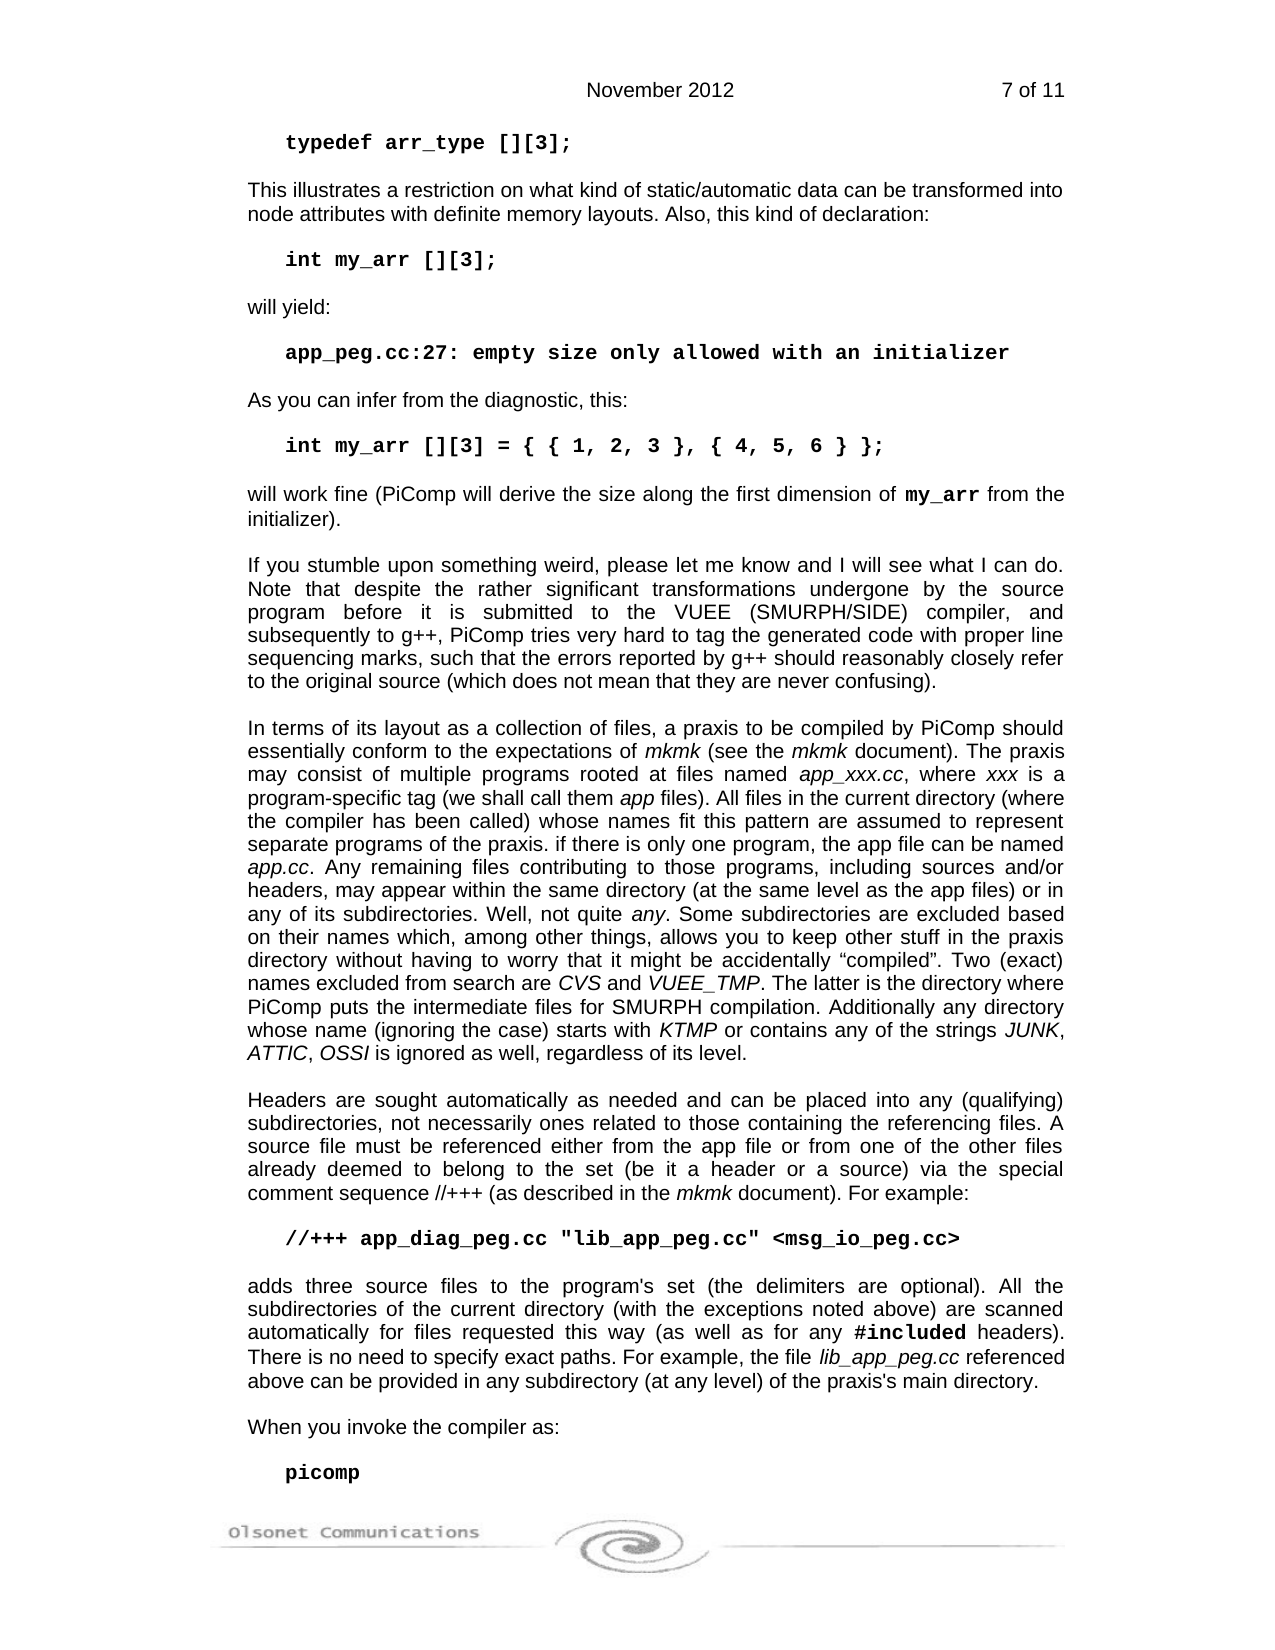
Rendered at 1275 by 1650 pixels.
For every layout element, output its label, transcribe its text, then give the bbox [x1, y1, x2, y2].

text will yield: [247, 296, 1065, 319]
text typedef arr_type [][3]; [285, 132, 1065, 156]
text int my_arr [][3]; [285, 249, 1065, 272]
text int my_arr [][3] = { { 1, 2, 3 }, { 4, 5, 6 } }; [285, 435, 1065, 459]
text picomp [285, 1462, 1065, 1486]
text As you can infer from the diagnostic, this: [247, 389, 1065, 412]
text This illustrates a restriction on what kind of static/automatic data can be transformed into node attributes with definite memory layouts. Also, this kind of declaration: [247, 179, 1065, 226]
text app_peg.cc:27: empty size only allowed with an initializer [285, 342, 1065, 366]
text Headers are sought automatically as needed and can be placed into any (qualifying) subdirectories, not necessarily ones related to those containing the referencing files. A source file must be referenced either from the app file or from one of the other files already deemed to belong to the set (be it a header or a source) via the special comment sequence //+++ (as described in the mkmk document). For example: [247, 1088, 1065, 1204]
picture [210, 1504, 1065, 1596]
text In terms of its layout as a collection of files, a praxis to be compiled by PiComp should essentially conform to the expectations of mkmk (see the mkmk document). The praxis may consist of multiple programs rooted at files named app_xxx.cc, where xxx is a program-specific tag (we shall call them app files). All files in the current directory (where the compiler has been called) whose names fit this pattern are assumed to represent separate programs of the praxis. if there is only one program, the app file can be named app.cc. Any remaining files contributing to those programs, including sources and/or headers, may appear within the same directory (at the same level as the app files) or in any of its subdirectories. Well, not quite any. Some subdirectories are excluded based on their names which, among other things, allows you to keep other stuff in the praxis directory without having to worry that it might be accidentally “compiled”. Two (exact) names excluded from search are CVS and VUEE_TMP. The latter is the directory where PiComp puts the intermediate files for SMURPH compilation. Additionally any directory whose name (ignoring the case) starts with KTMP or contains any of the strings JUNK, ATTIC, OSSI is ignored as well, regardless of its level. [247, 716, 1065, 1065]
text adds three source files to the program's set (the delimiters are optional). All the subdirectories of the current directory (with the exceptions noted above) are scanned automatically for files requested this way (as well as for any #included headers). There is no need to specify exact paths. For example, the file lib_app_peg.cc referenced above can be provided in any subdirectory (at any level) of the praxis's main directory. [247, 1274, 1065, 1392]
text will work fine (PiComp will derive the size along the first dimension of my_arr from the initializer). [247, 482, 1065, 531]
text When you invoke the compiler as: [247, 1416, 1065, 1439]
text //+++ app_diag_peg.cc "lib_app_peg.cc" <msg_io_peg.cc> [285, 1227, 1065, 1251]
text If you stumble upon something weird, please let me know and I will see what I can do. Note that despite the rather significant transformations undergone by the source program before it is submitted to the VUEE (SMURPH/SIDE) compiler, and subsequently to g++, PiComp tries very hard to tag the generated code with proper line sequencing marks, such that the errors reported by g++ should reasonably closely refer to the original source (which does not mean that they are never confusing). [247, 554, 1065, 693]
